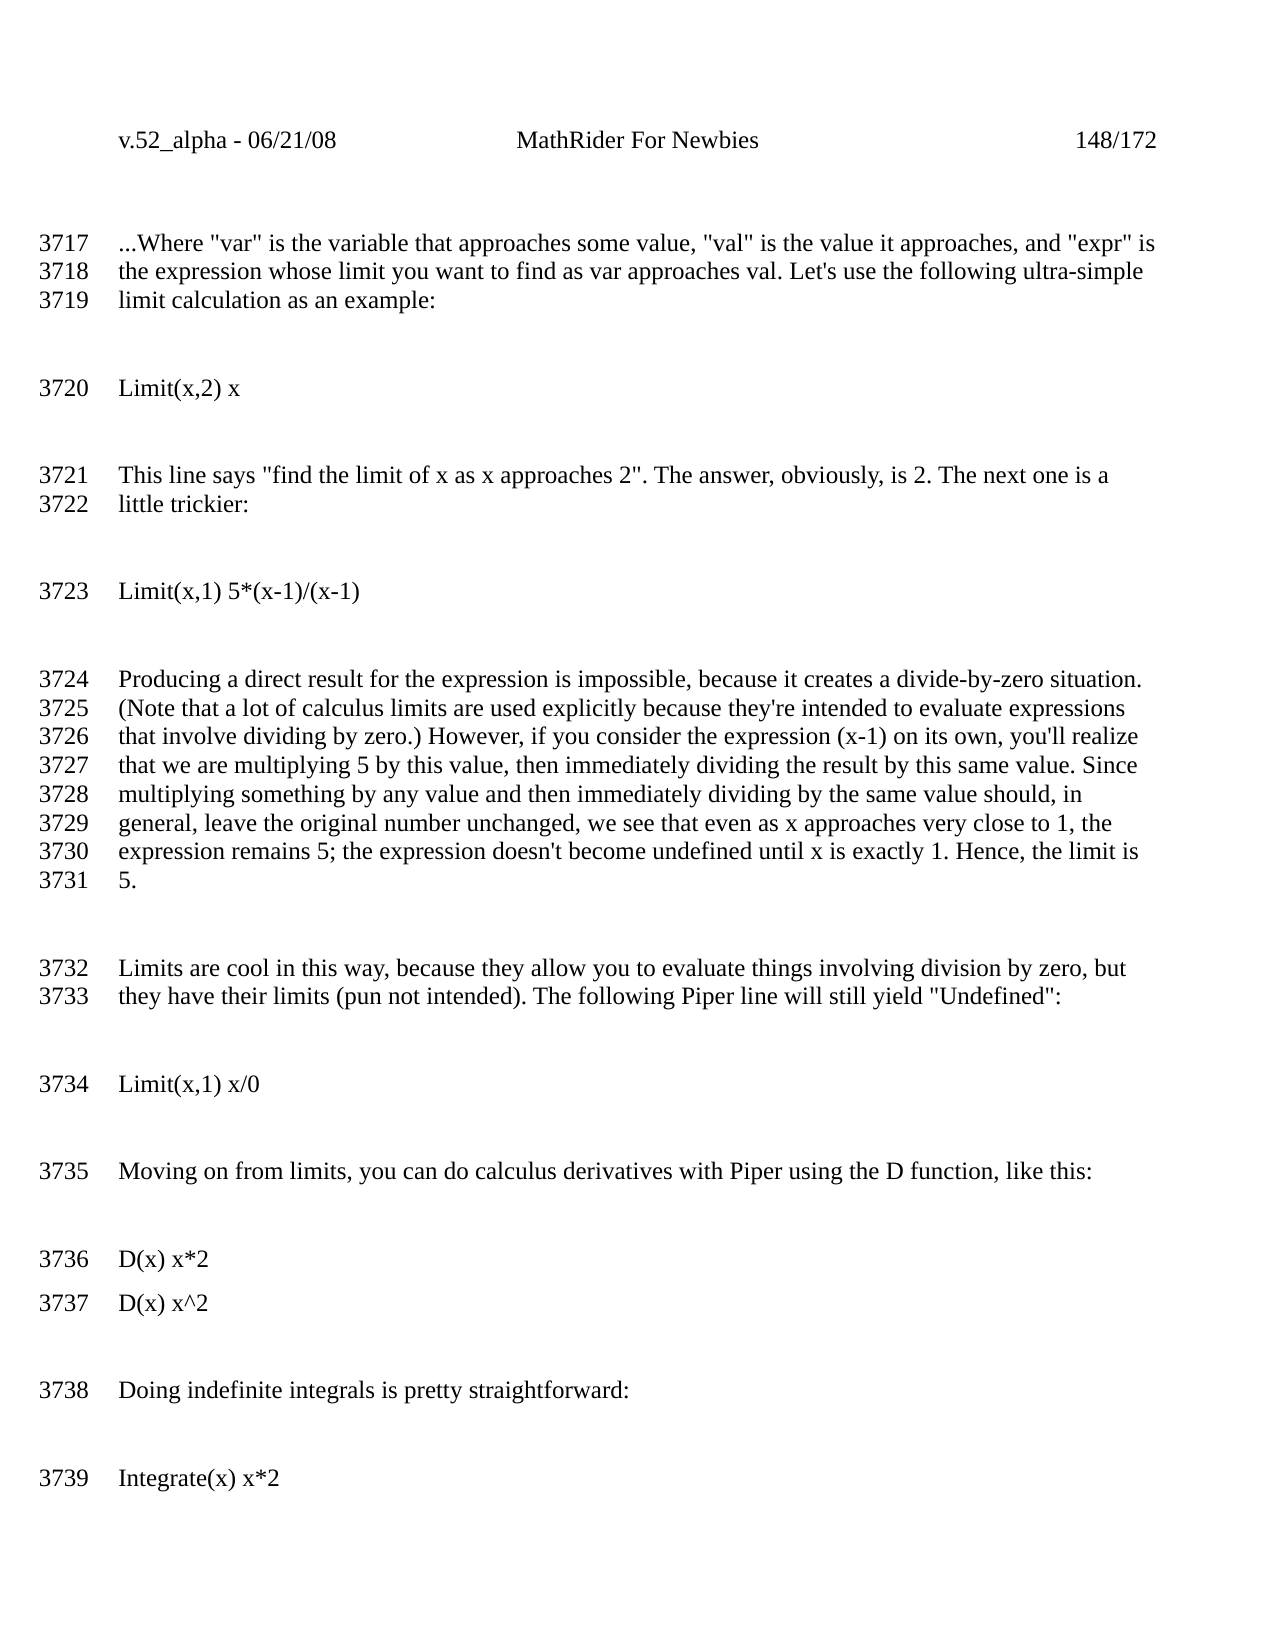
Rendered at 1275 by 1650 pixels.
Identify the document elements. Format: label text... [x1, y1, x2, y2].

text Doing indefinite integrals is pretty straightforward: [118, 1375, 1157, 1404]
text Moving on from limits, you can do calculus derivatives with Piper using the D function, like this: [118, 1156, 1157, 1185]
text D(x) x*2 [118, 1244, 1157, 1273]
text Limit(x,2) x [118, 373, 1157, 401]
text Limit(x,1) x/0 [118, 1069, 1157, 1098]
text Limits are cool in this way, because they allow you to evaluate things involving division by zero, but they have their limits (pun not intended). The following Piper line will still yield "Undefined": [118, 953, 1157, 1010]
text ...Where "var" is the variable that approaches some value, "val" is the value it approaches, and "expr" is the expression whose limit you want to find as var approaches val. Let's use the following ultra-simple limit calculation as an example: [118, 228, 1157, 314]
text This line says "find the limit of x as x approaches 2". The answer, obviously, is 2. The next one is a little trickier: [118, 460, 1157, 518]
text Integrate(x) x*2 [118, 1463, 1157, 1491]
text Producing a direct result for the expression is impossible, because it creates a divide-by-zero situation. (Note that a lot of calculus limits are used explicitly because they're intended to evaluate expressions that involve dividing by zero.) However, if you consider the expression (x-1) on its own, you'll realize that we are multiplying 5 by this value, then immediately dividing the result by this same value. Since multiplying something by any value and then immediately dividing by the same value should, in general, leave the original number unchanged, we see that even as x approaches very close to 1, the expression remains 5; the expression doesn't become undefined until x is exactly 1. Hence, the limit is 5. [118, 664, 1157, 894]
text D(x) x^2 [118, 1288, 1157, 1316]
text Limit(x,1) 5*(x-1)/(x-1) [118, 576, 1157, 605]
